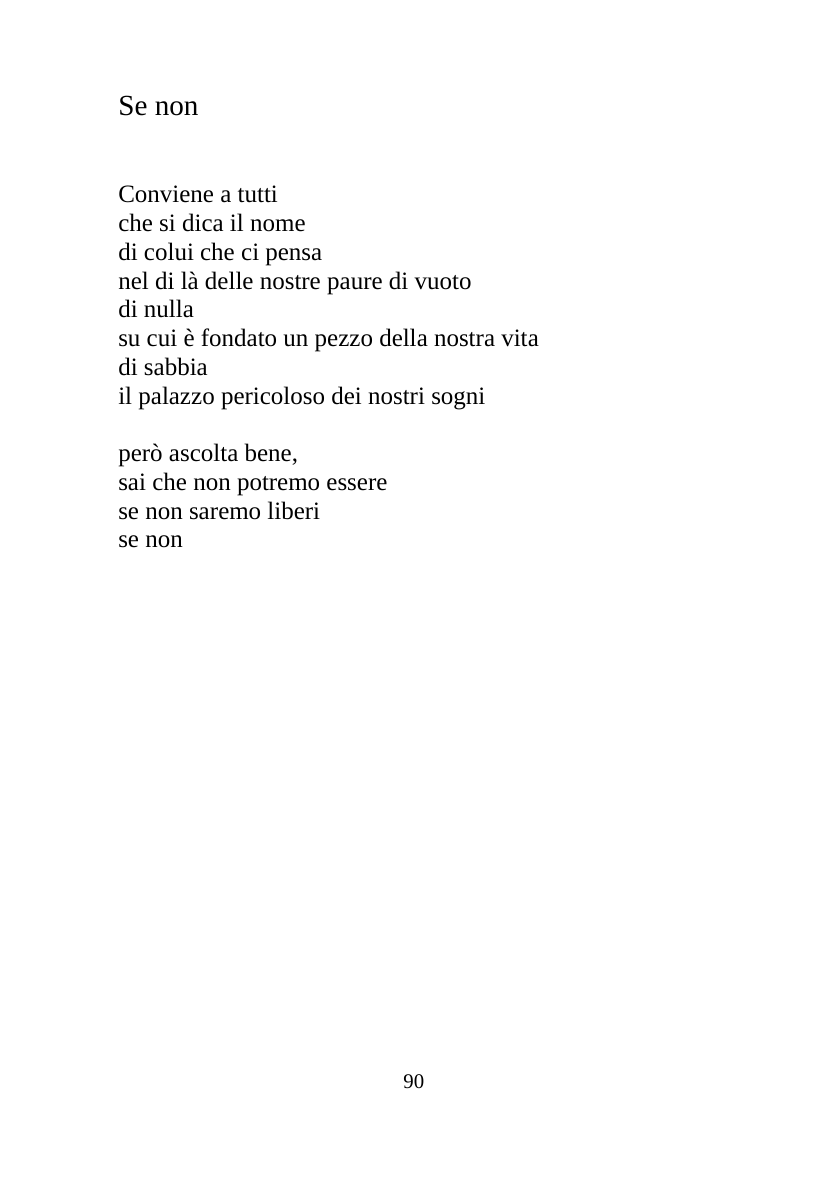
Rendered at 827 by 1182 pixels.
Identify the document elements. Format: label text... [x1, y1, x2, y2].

text che si dica il nome [88, 208, 738, 237]
text nel di là delle nostre paure di vuoto [88, 266, 738, 294]
text di sabbia [88, 352, 738, 381]
text di colui che ci pensa [88, 237, 738, 266]
text di nulla [88, 294, 738, 323]
text su cui è fondato un pezzo della nostra vita [88, 323, 738, 352]
text però ascolta bene, [88, 438, 738, 467]
text se non [88, 524, 738, 553]
subtitle Se non [88, 88, 738, 122]
text il palazzo pericoloso dei nostri sogni [88, 381, 738, 409]
text se non saremo liberi [88, 496, 738, 524]
text sai che non potremo essere [88, 467, 738, 496]
text Conviene a tutti [88, 179, 738, 208]
